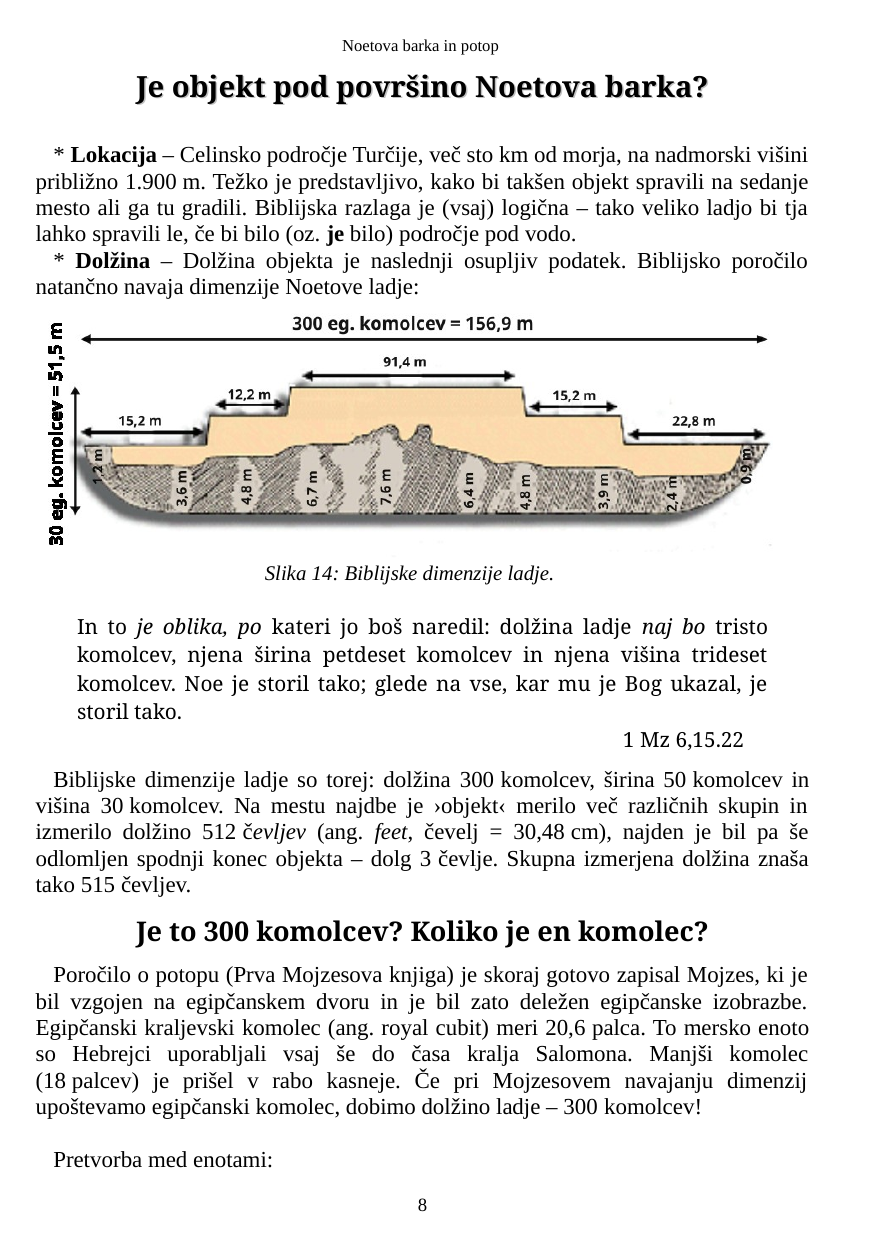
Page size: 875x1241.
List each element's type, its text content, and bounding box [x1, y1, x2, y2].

text * Lokacija – Celinsko področje Turčije, več sto km od morja, na nadmorski višini približno 1.900 m. Težko je predstavljivo, kako bi takšen objekt spravili na sedanje mesto ali ga tu gradili. Biblijska razlaga je (vsaj) logična – tako veliko ladjo bi tja lahko spravili le, če bi bilo (oz. je bilo) področje pod vodo. [35, 141, 809, 247]
subtitle Je objekt pod površino Noetova barka? [35, 66, 809, 106]
text [48, 309, 773, 313]
text Pretvorba med enotami: [35, 1146, 809, 1172]
text [39, 301, 782, 594]
text * Dolžina – Dolžina objekta je naslednji osupljiv podatek. Biblijsko poročilo natančno navaja dimenzije Noetove ladje: [35, 247, 809, 299]
text In to je oblika, po kateri jo boš naredil: dolžina ladje naj bo tristo komolcev, njena širina petdeset komolcev in njena višina trideset komolcev. Noe je storil tako; glede na vse, kar mu je Bog ukazal, je storil tako. 1 Mz 6,15.22 [77, 594, 768, 754]
picture [48, 313, 773, 562]
subtitle Je to 300 komolcev? Koliko je en komolec? [35, 912, 809, 949]
text Biblijske dimenzije ladje so torej: dolžina 300 komolcev, širina 50 komolcev in višina 30 komolcev. Na mestu najdbe je ›objekt‹ merilo več različnih skupin in izmerilo dolžino 512 čevljev (ang. feet, čevelj = 30,48 cm), najden je bil pa še odlomljen spodnji konec objekta – dolg 3 čevlje. Skupna izmerjena dolžina znaša tako 515 čevljev. [35, 766, 809, 897]
text Slika 14: Biblijske dimenzije ladje. [48, 562, 773, 585]
text Poročilo o potopu (Prva Mojzesova knjiga) je skoraj gotovo zapisal Mojzes, ki je bil vzgojen na egipčanskem dvoru in je bil zato deležen egipčanske izobrazbe. Egipčanski kraljevski komolec (ang. royal cubit) meri 20,6 palca. To mersko enoto so Hebrejci uporabljali vsaj še do časa kralja Salomona. Manjši komolec (18 palcev) je prišel v rabo kasneje. Če pri Mojzesovem navajanju dimenzij upoštevamo egipčanski komolec, dobimo dolžino ladje – 300 komolcev! [35, 961, 809, 1119]
